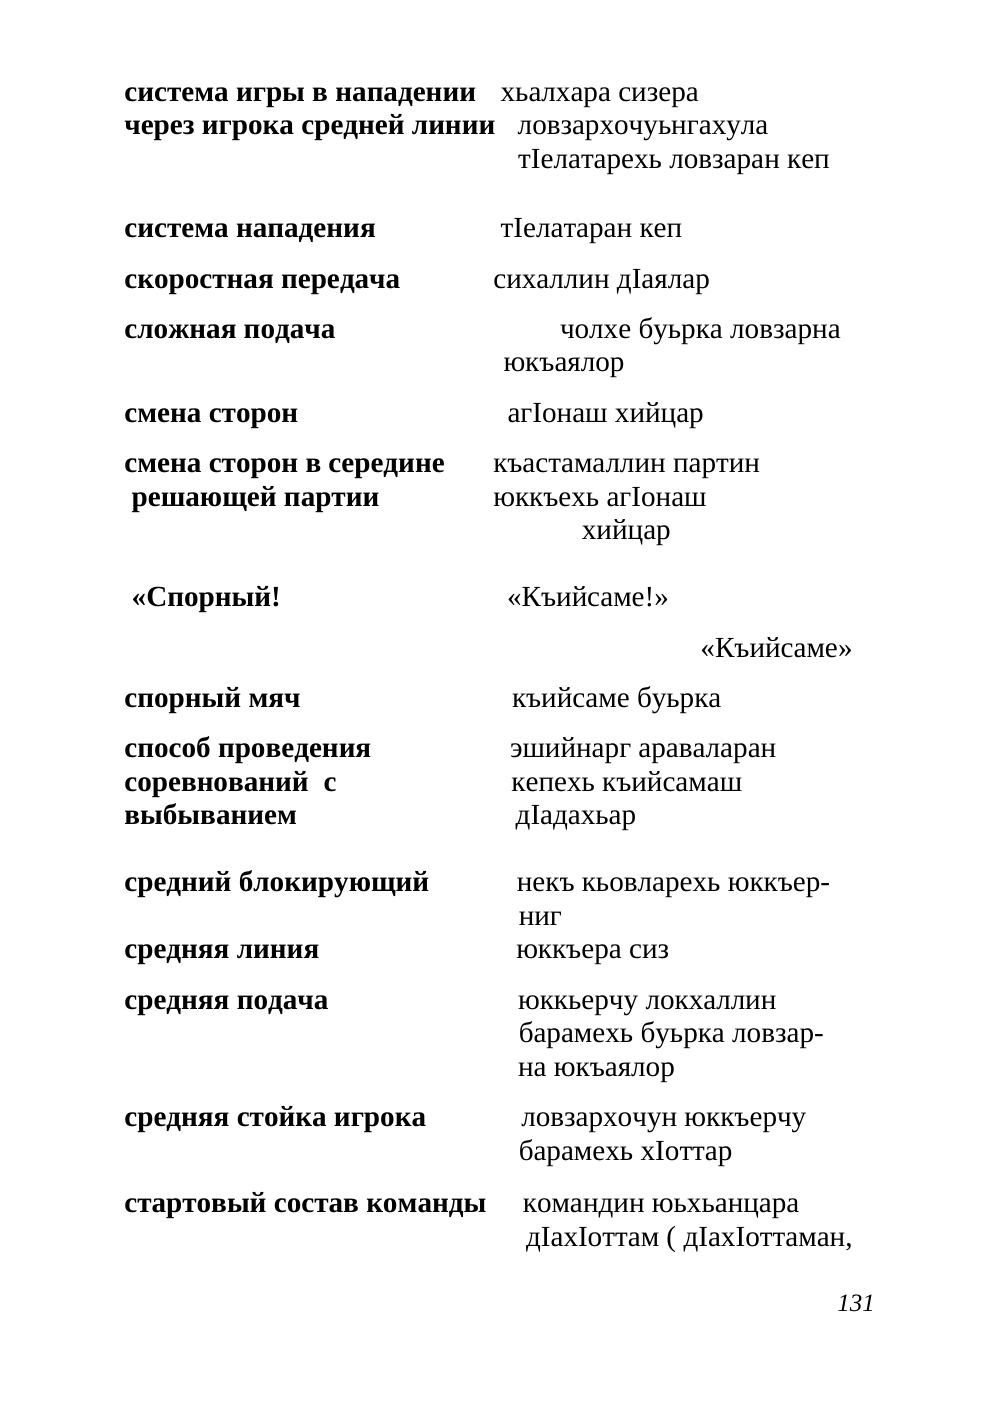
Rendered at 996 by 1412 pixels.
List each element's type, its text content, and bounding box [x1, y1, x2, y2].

text через игрока средней линии ловзархочуьнгахула [124, 107, 877, 141]
text юкъаялор [124, 344, 877, 378]
text барамехь хIоттар [124, 1133, 877, 1166]
text на юкъаялор [124, 1049, 877, 1082]
text стартовый состав команды командин юьхьанцара [124, 1186, 877, 1219]
text средний блокирующий некъ кьовларехь юккъер- [124, 864, 877, 898]
text средняя линия юккъера сиз [124, 932, 877, 965]
text система нападения тIелатаран кеп [124, 210, 877, 244]
text смена сторон в середине къастамаллин партин [124, 445, 877, 479]
text ниг [124, 898, 877, 932]
text решающей партии юккъехь агIонаш [124, 479, 877, 512]
text система игры в нападении хьалхара сизера [124, 74, 877, 107]
text спорный мяч къийсаме буьрка [124, 680, 877, 713]
text тIелатарехь ловзаран кеп [124, 141, 877, 174]
text барамехь буьрка ловзар- [124, 1015, 877, 1049]
text средняя подача юккьерчу локхаллин [124, 982, 877, 1015]
text «Спорный! «Къийсаме!» «Къийсаме» [124, 579, 877, 663]
text смена сторон агIонаш хийцар [124, 395, 877, 428]
text дIахIоттам ( дIахIоттаман, [124, 1219, 877, 1253]
text способ проведения эшийнарг араваларан [124, 730, 877, 764]
text скоростная передача сихаллин дIаялар [124, 261, 877, 294]
text выбыванием дIадахьар [124, 797, 877, 831]
text средняя стойка игрока ловзархочун юккъерчу [124, 1099, 877, 1133]
text сложная подача чолхе буьрка ловзарна [124, 311, 877, 344]
text хийцар [124, 512, 877, 546]
text соревнований с кепехь къийсамаш [124, 764, 877, 797]
